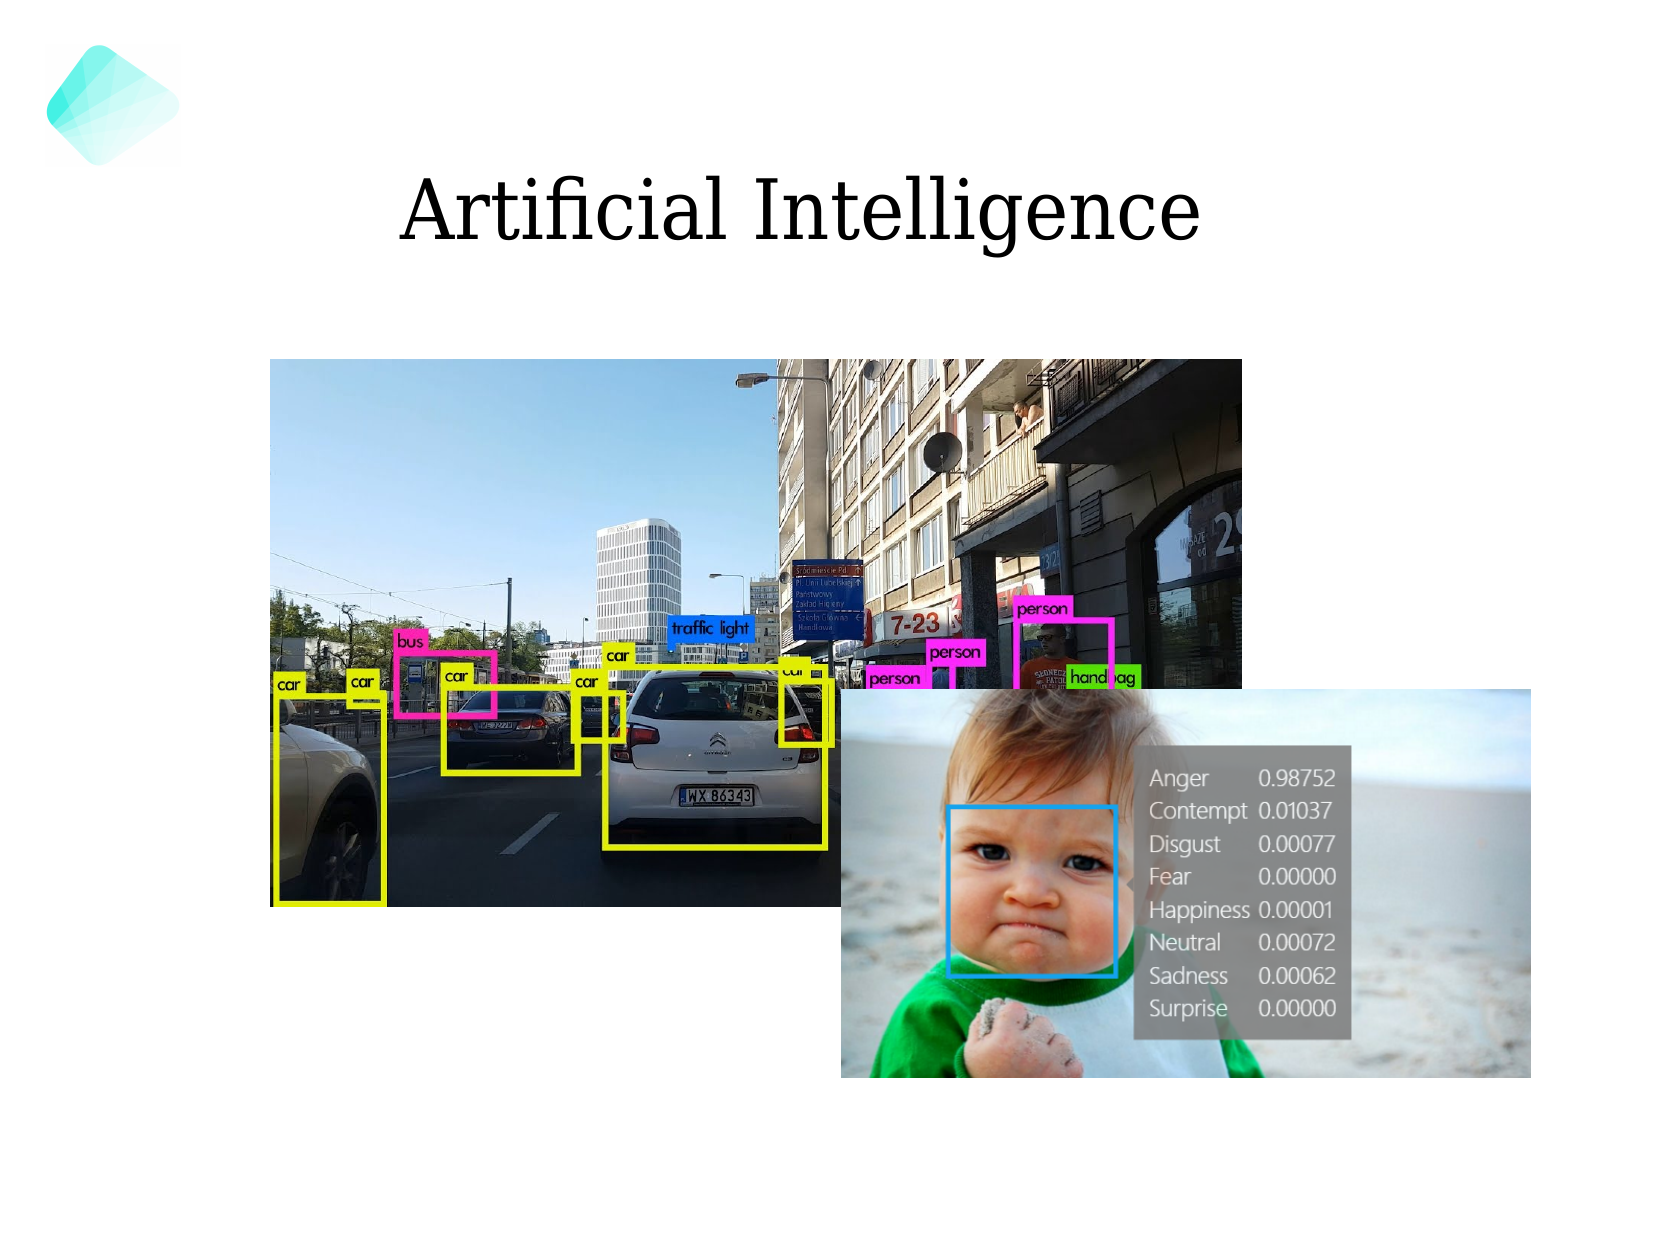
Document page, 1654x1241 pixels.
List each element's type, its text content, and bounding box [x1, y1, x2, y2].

picture [45, 44, 181, 167]
picture [270, 359, 1531, 1078]
text_box Artificial Intelligence [385, 155, 1231, 359]
